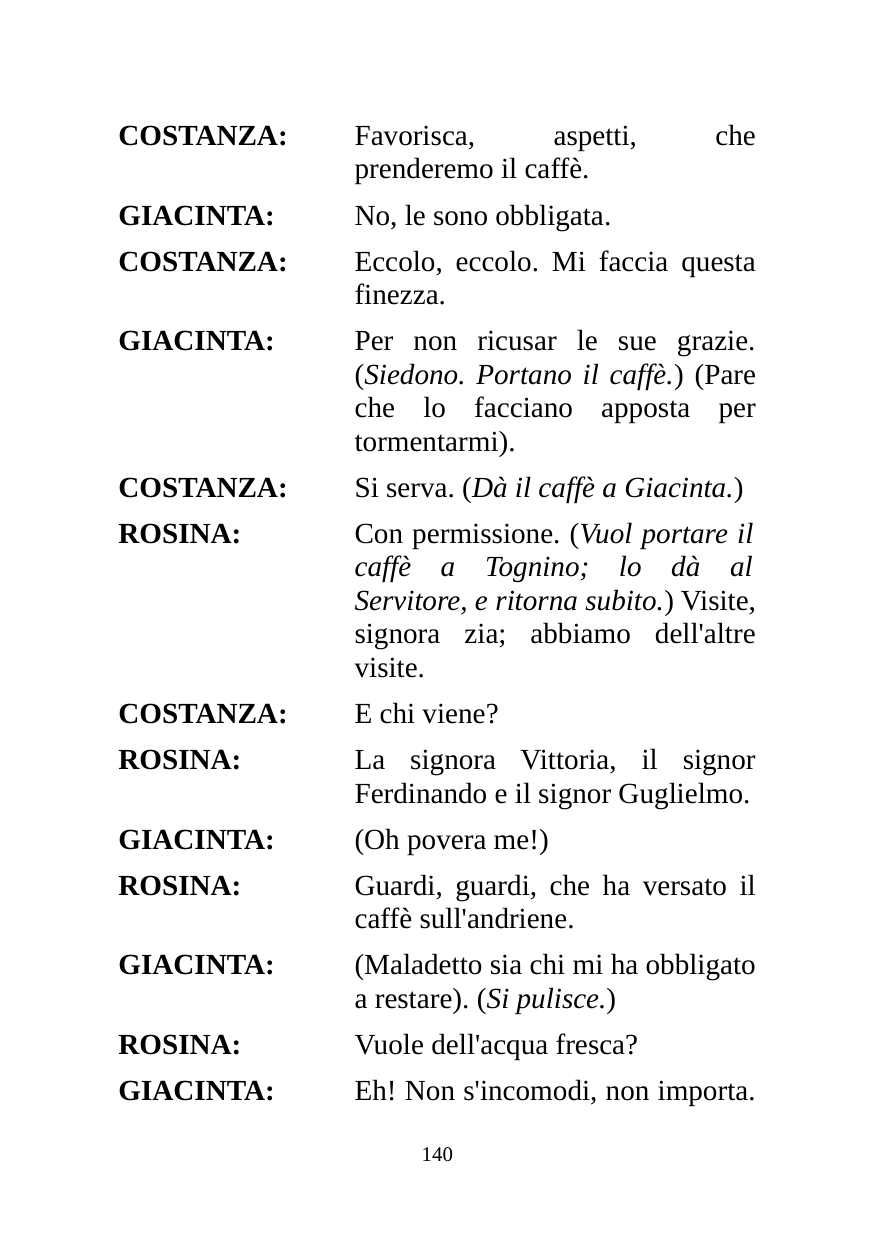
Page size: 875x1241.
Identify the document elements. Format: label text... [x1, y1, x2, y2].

text COSTANZA: E chi viene? [118, 696, 756, 730]
text ROSINA: Con permissione. (Vuol portare il caffè a Tognino; lo dà al Servitore, e ritorna subito.) Visite, signora zia; abbiamo dell'altre visite. [118, 516, 756, 684]
text COSTANZA: Favorisca, aspetti, che prenderemo il caffè. [118, 118, 756, 185]
text ROSINA: Vuole dell'acqua fresca? [118, 1027, 756, 1061]
text GIACINTA: Eh! Non s'incomodi, non importa. [118, 1073, 756, 1107]
text COSTANZA: Eccolo, eccolo. Mi faccia questa finezza. [118, 244, 756, 311]
text GIACINTA: (Maladetto sia chi mi ha obbligato a restare). (Si pulisce.) [118, 947, 756, 1014]
text COSTANZA: Si serva. (Dà il caffè a Giacinta.) [118, 470, 756, 503]
text ROSINA: La signora Vittoria, il signor Ferdinando e il signor Guglielmo. [118, 742, 756, 809]
text GIACINTA: (Oh povera me!) [118, 822, 756, 855]
text GIACINTA: Per non ricusar le sue grazie. (Siedono. Portano il caffè.) (Pare che lo facciano apposta per tormentarmi). [118, 323, 756, 457]
text GIACINTA: No, le sono obbligata. [118, 198, 756, 231]
text ROSINA: Guardi, guardi, che ha versato il caffè sull'andriene. [118, 868, 756, 935]
